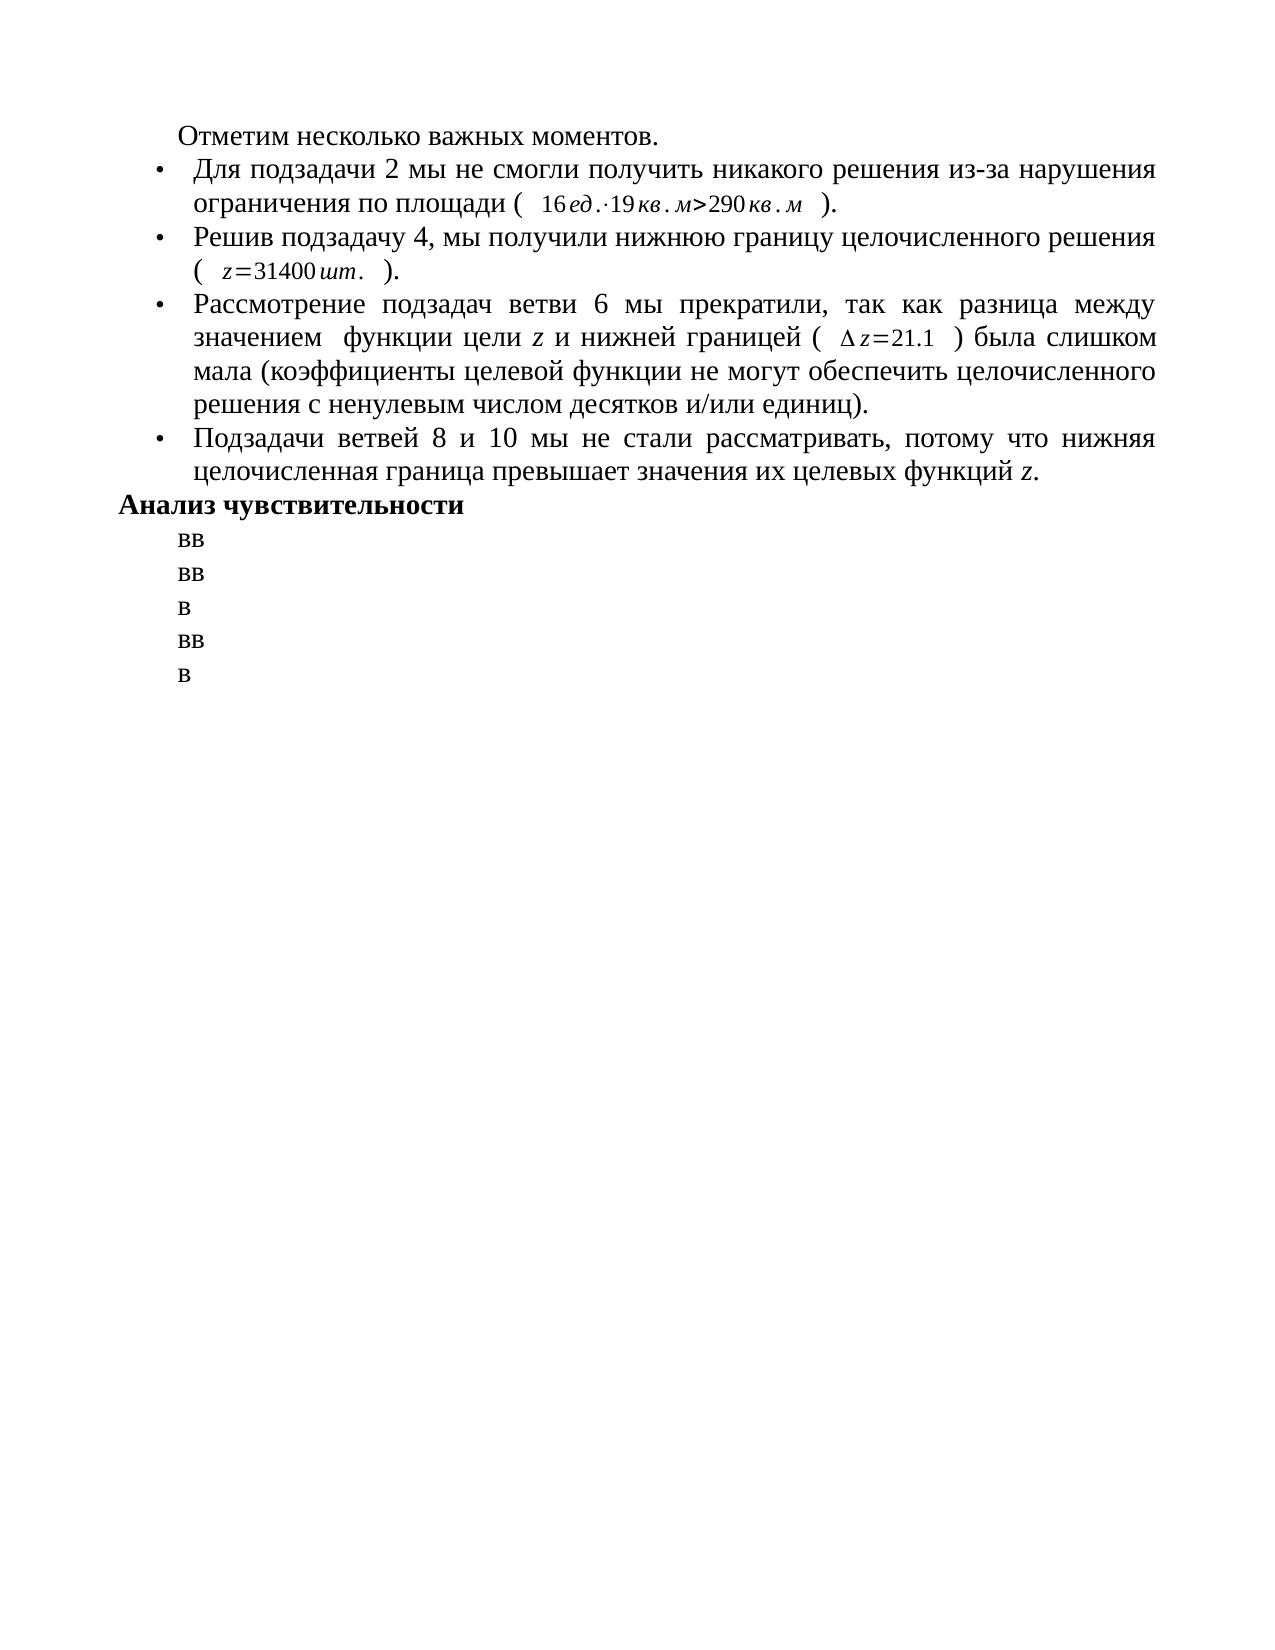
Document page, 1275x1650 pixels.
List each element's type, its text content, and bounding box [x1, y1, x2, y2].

text Отметим несколько важных моментов. [118, 118, 1157, 152]
text в [118, 588, 1157, 621]
text Анализ чувствительности [118, 487, 1157, 521]
text вв [118, 554, 1157, 588]
text в [118, 655, 1157, 688]
text вв [118, 521, 1157, 554]
list Подзадачи ветвей 8 и 10 мы не стали рассматривать, потому что нижняя целочисленная граница превышает значения их целевых функций z. [156, 420, 1157, 487]
list Решив подзадачу 4, мы получили нижнюю границу целочисленного решения (). [156, 219, 1157, 286]
list Рассмотрение подзадач ветви 6 мы прекратили, так как разница между значением функции цели z и нижней границей () была слишком мала (коэффициенты целевой функции не могут обеспечить целочисленного решения с ненулевым числом десятков и/или единиц). [156, 286, 1157, 420]
text вв [118, 621, 1157, 655]
list Для подзадачи 2 мы не смогли получить никакого решения из-за нарушения ограничения по площади (). [156, 152, 1157, 219]
